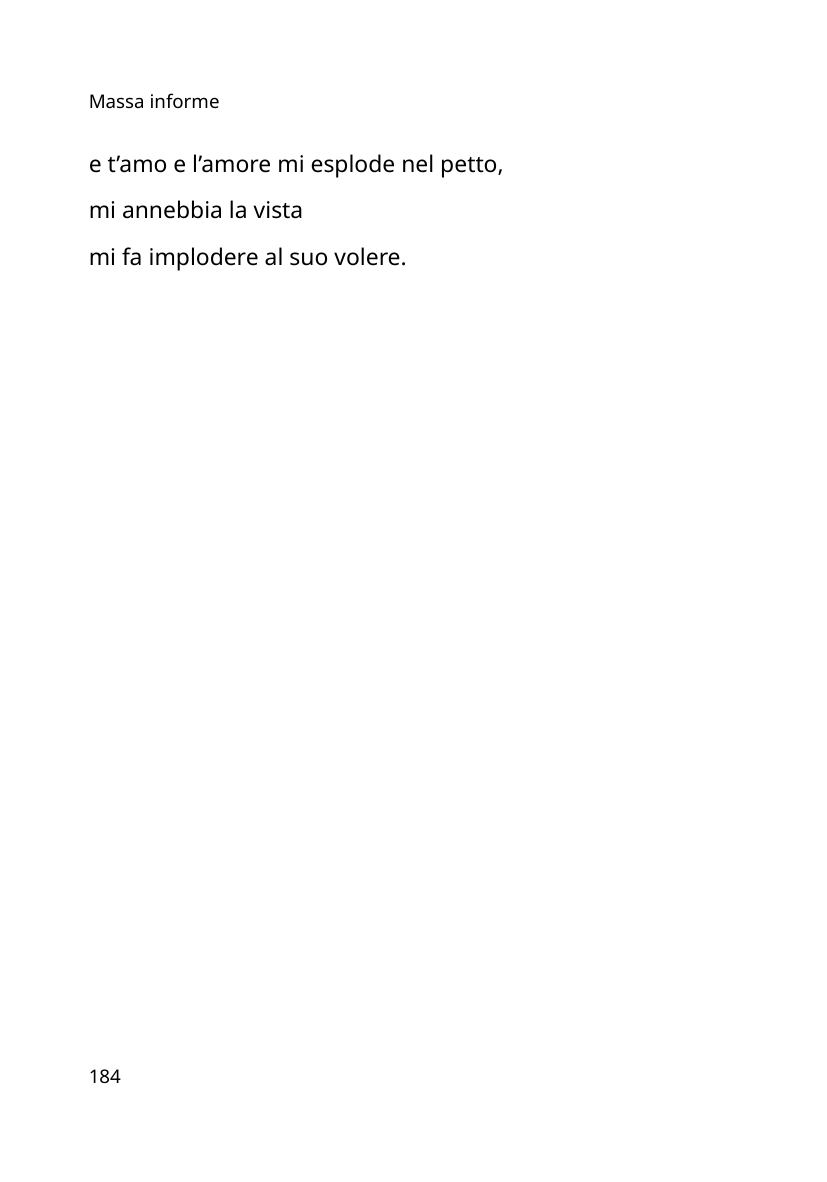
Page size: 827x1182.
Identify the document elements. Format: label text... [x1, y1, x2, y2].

text mi fa implodere al suo volere. [88, 241, 738, 272]
text e t’amo e l’amore mi esplode nel petto, [88, 147, 738, 179]
text mi annebbia la vista [88, 194, 738, 226]
